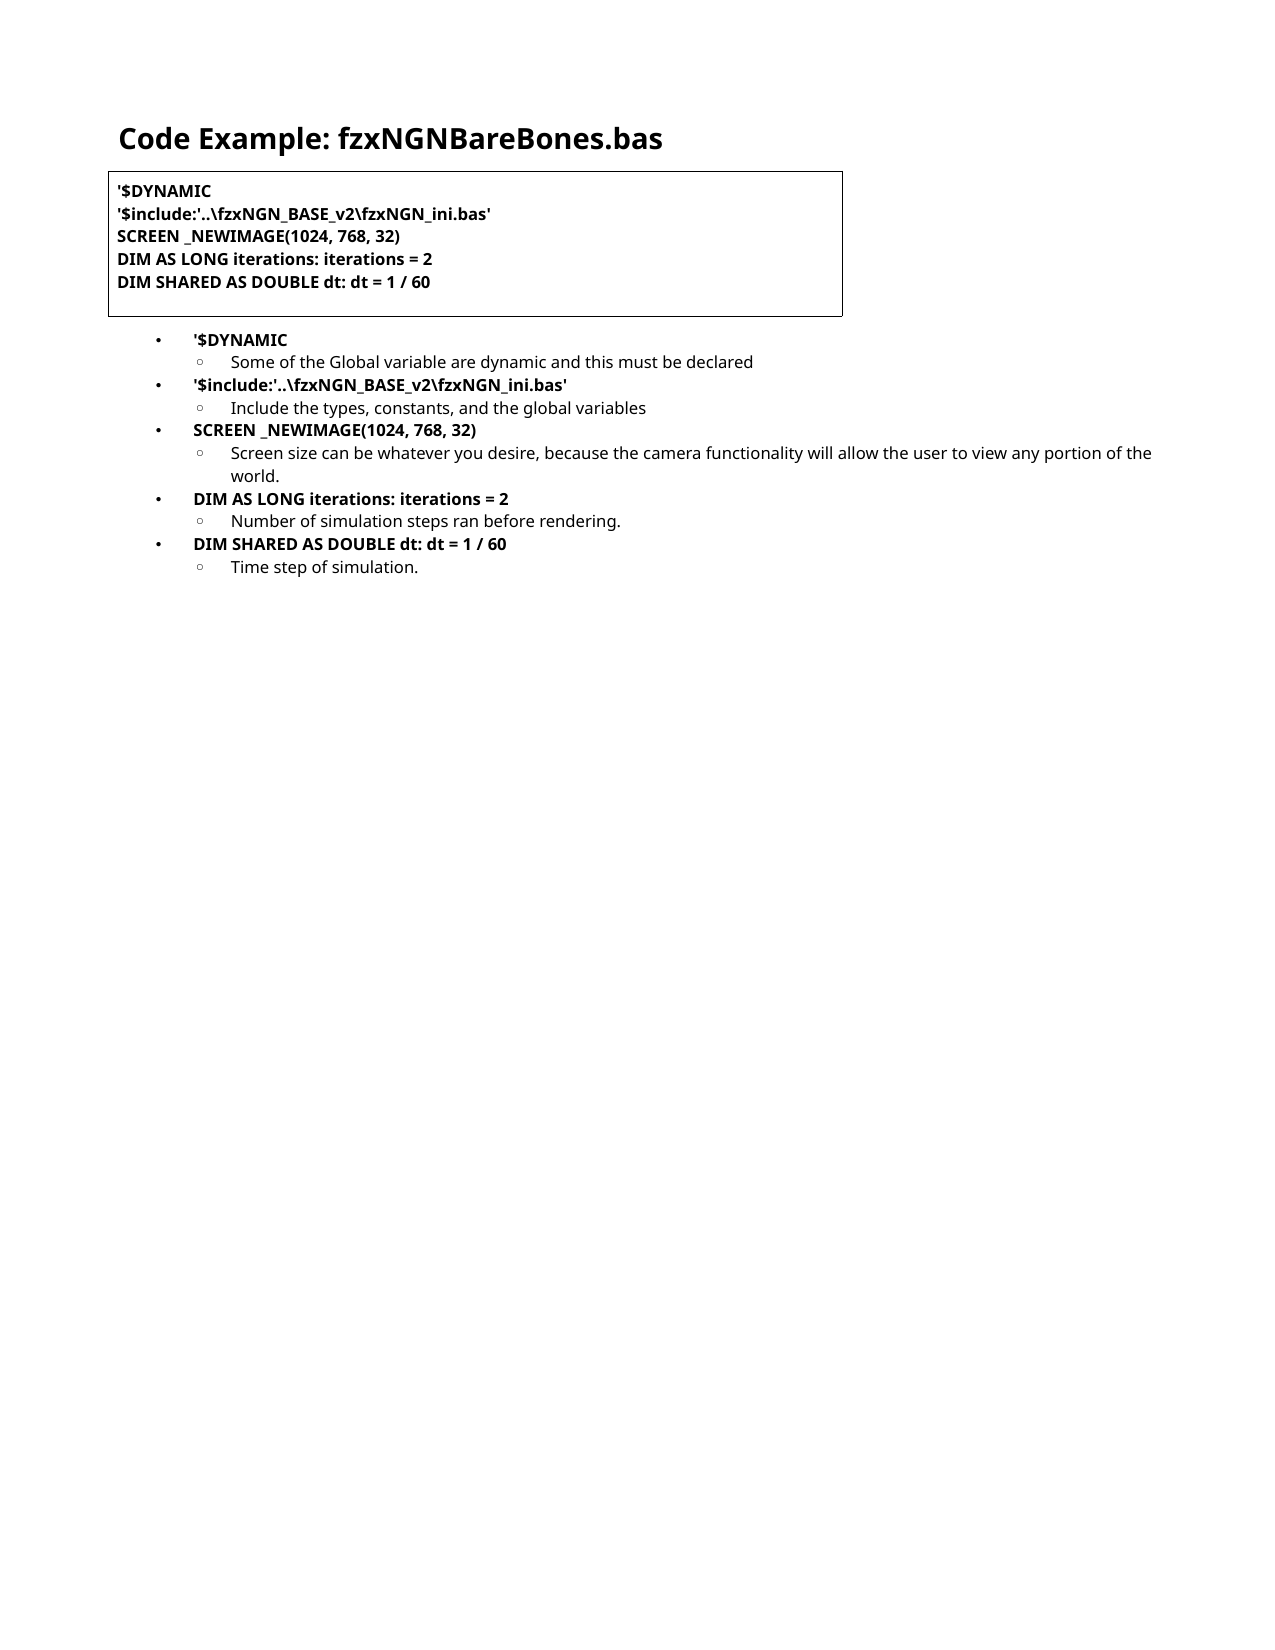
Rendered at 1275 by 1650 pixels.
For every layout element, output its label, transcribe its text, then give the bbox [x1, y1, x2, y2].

list Time step of simulation. [193, 555, 1157, 578]
list Include the types, constants, and the global variables [193, 396, 1157, 419]
text SCREEN _NEWIMAGE(1024, 768, 32) [117, 225, 833, 248]
list DIM AS LONG iterations: iterations = 2 [156, 487, 1157, 510]
text DIM SHARED AS DOUBLE dt: dt = 1 / 60 [117, 270, 833, 293]
list Some of the Global variable are dynamic and this must be declared [193, 351, 1157, 374]
list Number of simulation steps ran before rendering. [193, 510, 1157, 533]
list '$DYNAMIC [156, 328, 1157, 351]
text '$DYNAMIC [117, 179, 833, 202]
list SCREEN _NEWIMAGE(1024, 768, 32) [156, 419, 1157, 442]
list '$include:'..\fzxNGN_BASE_v2\fzxNGN_ini.bas' [156, 374, 1157, 396]
list DIM SHARED AS DOUBLE dt: dt = 1 / 60 [156, 533, 1157, 555]
text Code Example: fzxNGNBareBones.bas [118, 118, 1157, 158]
list Screen size can be whatever you desire, because the camera functionality will allow the user to view any portion of the world. [193, 442, 1157, 487]
text DIM AS LONG iterations: iterations = 2 [117, 248, 833, 270]
text '$include:'..\fzxNGN_BASE_v2\fzxNGN_ini.bas' [117, 202, 833, 225]
